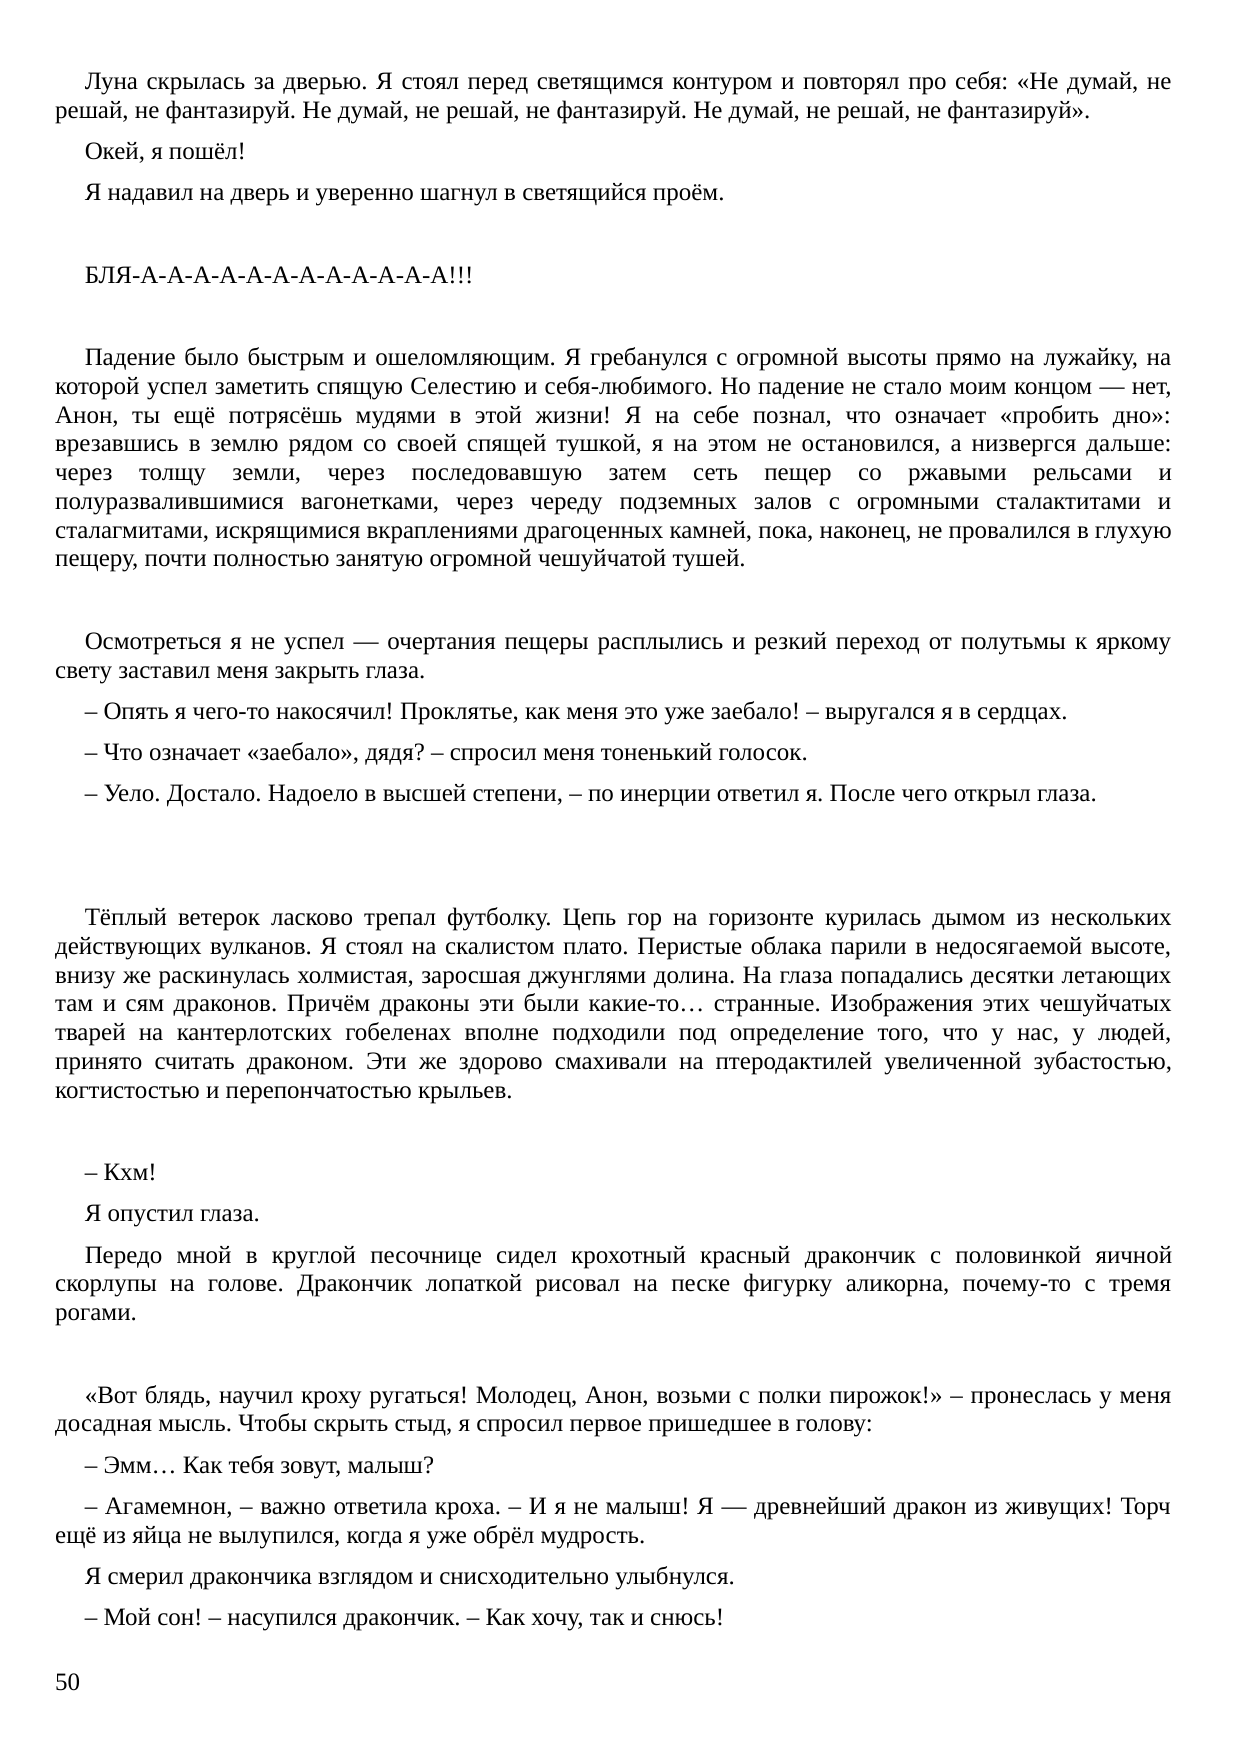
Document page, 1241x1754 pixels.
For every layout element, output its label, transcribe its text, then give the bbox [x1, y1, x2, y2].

text – Мой сон! – насупился дракончик. – Как хочу, так и снюсь! [55, 1602, 1173, 1631]
text Окей, я пошёл! [55, 136, 1173, 165]
text Падение было быстрым и ошеломляющим. Я гребанулся с огромной высоты прямо на лужайку, на которой успел заметить спящую Селестию и себя-любимого. Но падение не стало моим концом — нет, Анон, ты ещё потрясёшь мудями в этой жизни! Я на себе познал, что означает «пробить дно»: врезавшись в землю рядом со своей спящей тушкой, я на этом не остановился, а низвергся дальше: через толщу земли, через последовавшую затем сеть пещер со ржавыми рельсами и полуразвалившимися вагонетками, через череду подземных залов с огромными сталактитами и сталагмитами, искрящимися вкраплениями драгоценных камней, пока, наконец, не провалился в глухую пещеру, почти полностью занятую огромной чешуйчатой тушей. [55, 342, 1173, 572]
text – Кхм! [55, 1157, 1173, 1186]
text Я опустил глаза. [55, 1198, 1173, 1227]
text – Агамемнон, – важно ответила кроха. – И я не малыш! Я — древнейший дракон из живущих! Торч ещё из яйца не вылупился, когда я уже обрёл мудрость. [55, 1491, 1173, 1548]
text Осмотреться я не успел — очертания пещеры расплылись и резкий переход от полутьмы к яркому свету заставил меня закрыть глаза. [55, 626, 1173, 683]
text – Что означает «заебало», дядя? – спросил меня тоненький голосок. [55, 737, 1173, 766]
text Я надавил на дверь и уверенно шагнул в светящийся проём. [55, 177, 1173, 206]
text Передо мной в круглой песочнице сидел крохотный красный дракончик с половинкой яичной скорлупы на голове. Дракончик лопаткой рисовал на песке фигурку аликорна, почему-то с тремя рогами. [55, 1240, 1173, 1326]
text – Уело. Достало. Надоело в высшей степени, – по инерции ответил я. После чего открыл глаза. [55, 778, 1173, 807]
text – Опять я чего-то накосячил! Проклятье, как меня это уже заебало! – выругался я в сердцах. [55, 696, 1173, 725]
text БЛЯ-А-А-А-А-А-А-А-А-А-А-А-А!!! [55, 260, 1173, 288]
text Я смерил дракончика взглядом и снисходительно улыбнулся. [55, 1561, 1173, 1590]
text – Эмм… Как тебя зовут, малыш? [55, 1450, 1173, 1478]
text «Вот блядь, научил кроху ругаться! Молодец, Анон, возьми с полки пирожок!» – пронеслась у меня досадная мысль. Чтобы скрыть стыд, я спросил первое пришедшее в голову: [55, 1380, 1173, 1437]
text Луна скрылась за дверью. Я стоял перед светящимся контуром и повторял про себя: «Не думай, не решай, не фантазируй. Не думай, не решай, не фантазируй. Не думай, не решай, не фантазируй». [55, 66, 1173, 123]
text Тёплый ветерок ласково трепал футболку. Цепь гор на горизонте курилась дымом из нескольких действующих вулканов. Я стоял на скалистом плато. Перистые облака парили в недосягаемой высоте, внизу же раскинулась холмистая, заросшая джунглями долина. На глаза попадались десятки летающих там и сям драконов. Причём драконы эти были какие-то… странные. Изображения этих чешуйчатых тварей на кантерлотских гобеленах вполне подходили под определение того, что у нас, у людей, принято считать драконом. Эти же здорово смахивали на птеродактилей увеличенной зубастостью, когтистостью и перепончатостью крыльев. [55, 902, 1173, 1103]
